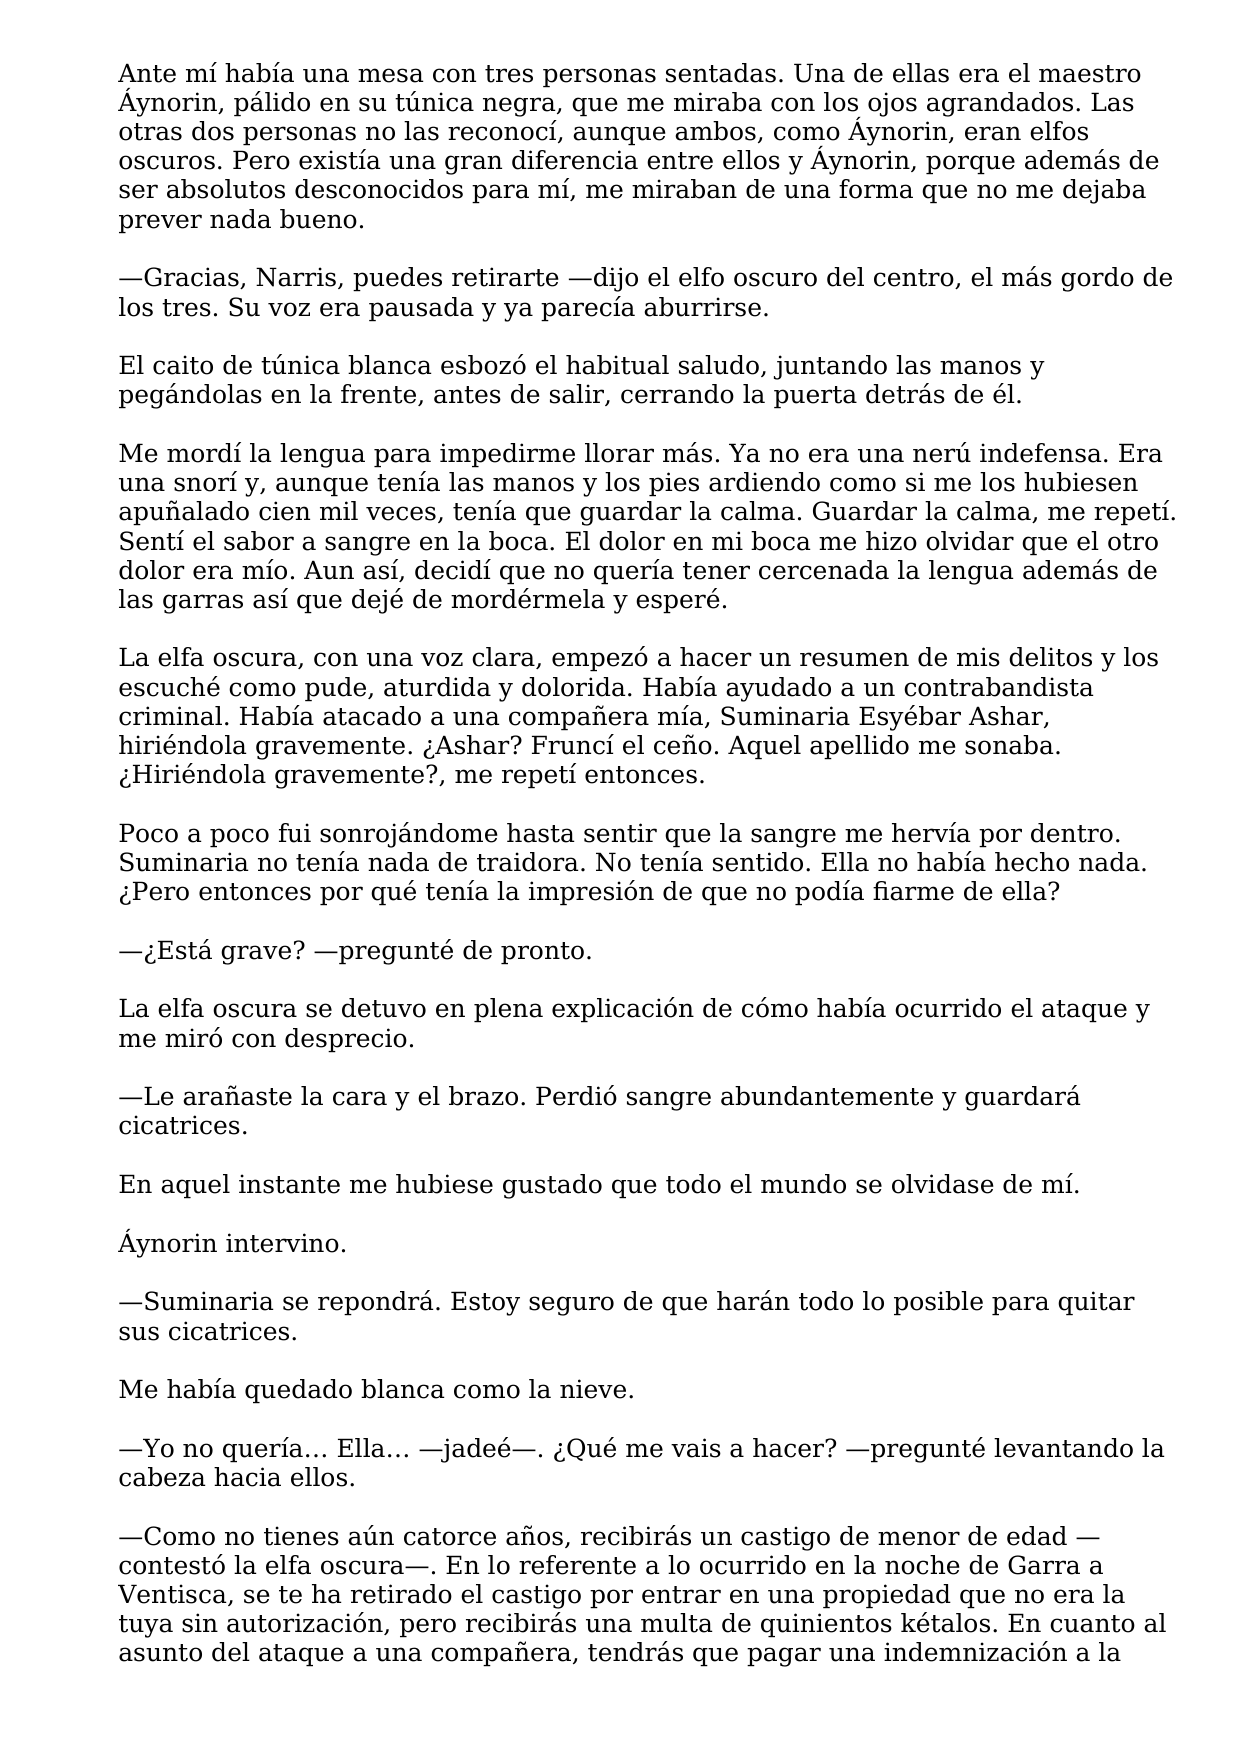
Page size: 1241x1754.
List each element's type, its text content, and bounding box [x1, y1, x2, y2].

text Ante mí había una mesa con tres personas sentadas. Una de ellas era el maestro Áynorin, pálido en su túnica negra, que me miraba con los ojos agrandados. Las otras dos personas no las reconocí, aunque ambos, como Áynorin, eran elfos oscuros. Pero existía una gran diferencia entre ellos y Áynorin, porque además de ser absolutos desconocidos para mí, me miraban de una forma que no me dejaba prever nada bueno. [118, 59, 1181, 234]
text —Le arañaste la cara y el brazo. Perdió sangre abundantemente y guardará cicatrices. [118, 1082, 1181, 1141]
text La elfa oscura, con una voz clara, empezó a hacer un resumen de mis delitos y los escuché como pude, aturdida y dolorida. Había ayudado a un contrabandista criminal. Había atacado a una compañera mía, Suminaria Esyébar Ashar, hiriéndola gravemente. ¿Ashar? Fruncí el ceño. Aquel apellido me sonaba. ¿Hiriéndola gravemente?, me repetí entonces. [118, 644, 1181, 789]
text —¿Está grave? —pregunté de pronto. [118, 936, 1181, 965]
text —Gracias, Narris, puedes retirarte —dijo el elfo oscuro del centro, el más gordo de los tres. Su voz era pausada y ya parecía aburrirse. [118, 263, 1181, 322]
text Me había quedado blanca como la nieve. [118, 1375, 1181, 1404]
text —Suminaria se repondrá. Estoy seguro de que harán todo lo posible para quitar sus cicatrices. [118, 1287, 1181, 1346]
text Áynorin intervino. [118, 1229, 1181, 1258]
text En aquel instante me hubiese gustado que todo el mundo se olvidase de mí. [118, 1170, 1181, 1199]
text Me mordí la lengua para impedirme llorar más. Ya no era una nerú indefensa. Era una snorí y, aunque tenía las manos y los pies ardiendo como si me los hubiesen apuñalado cien mil veces, tenía que guardar la calma. Guardar la calma, me repetí. Sentí el sabor a sangre en la boca. El dolor en mi boca me hizo olvidar que el otro dolor era mío. Aun así, decidí que no quería tener cercenada la lengua además de las garras así que dejé de mordérmela y esperé. [118, 439, 1181, 614]
text Poco a poco fui sonrojándome hasta sentir que la sangre me hervía por dentro. Suminaria no tenía nada de traidora. No tenía sentido. Ella no había hecho nada. ¿Pero entonces por qué tenía la impresión de que no podía fiarme de ella? [118, 819, 1181, 906]
text —Yo no quería… Ella… —jadeé—. ¿Qué me vais a hacer? —pregunté levantando la cabeza hacia ellos. [118, 1434, 1181, 1492]
text El caito de túnica blanca esbozó el habitual saludo, juntando las manos y pegándolas en la frente, antes de salir, cerrando la puerta detrás de él. [118, 351, 1181, 410]
text La elfa oscura se detuvo en plena explicación de cómo había ocurrido el ataque y me miró con desprecio. [118, 994, 1181, 1053]
text —Como no tienes aún catorce años, recibirás un castigo de menor de edad —contestó la elfa oscura—. En lo referente a lo ocurrido en la noche de Garra a Ventisca, se te ha retirado el castigo por entrar en una propiedad que no era la tuya sin autorización, pero recibirás una multa de quinientos kétalos. En cuanto al asunto del ataque a una compañera, tendrás que pagar una indemnización a la [118, 1522, 1181, 1668]
